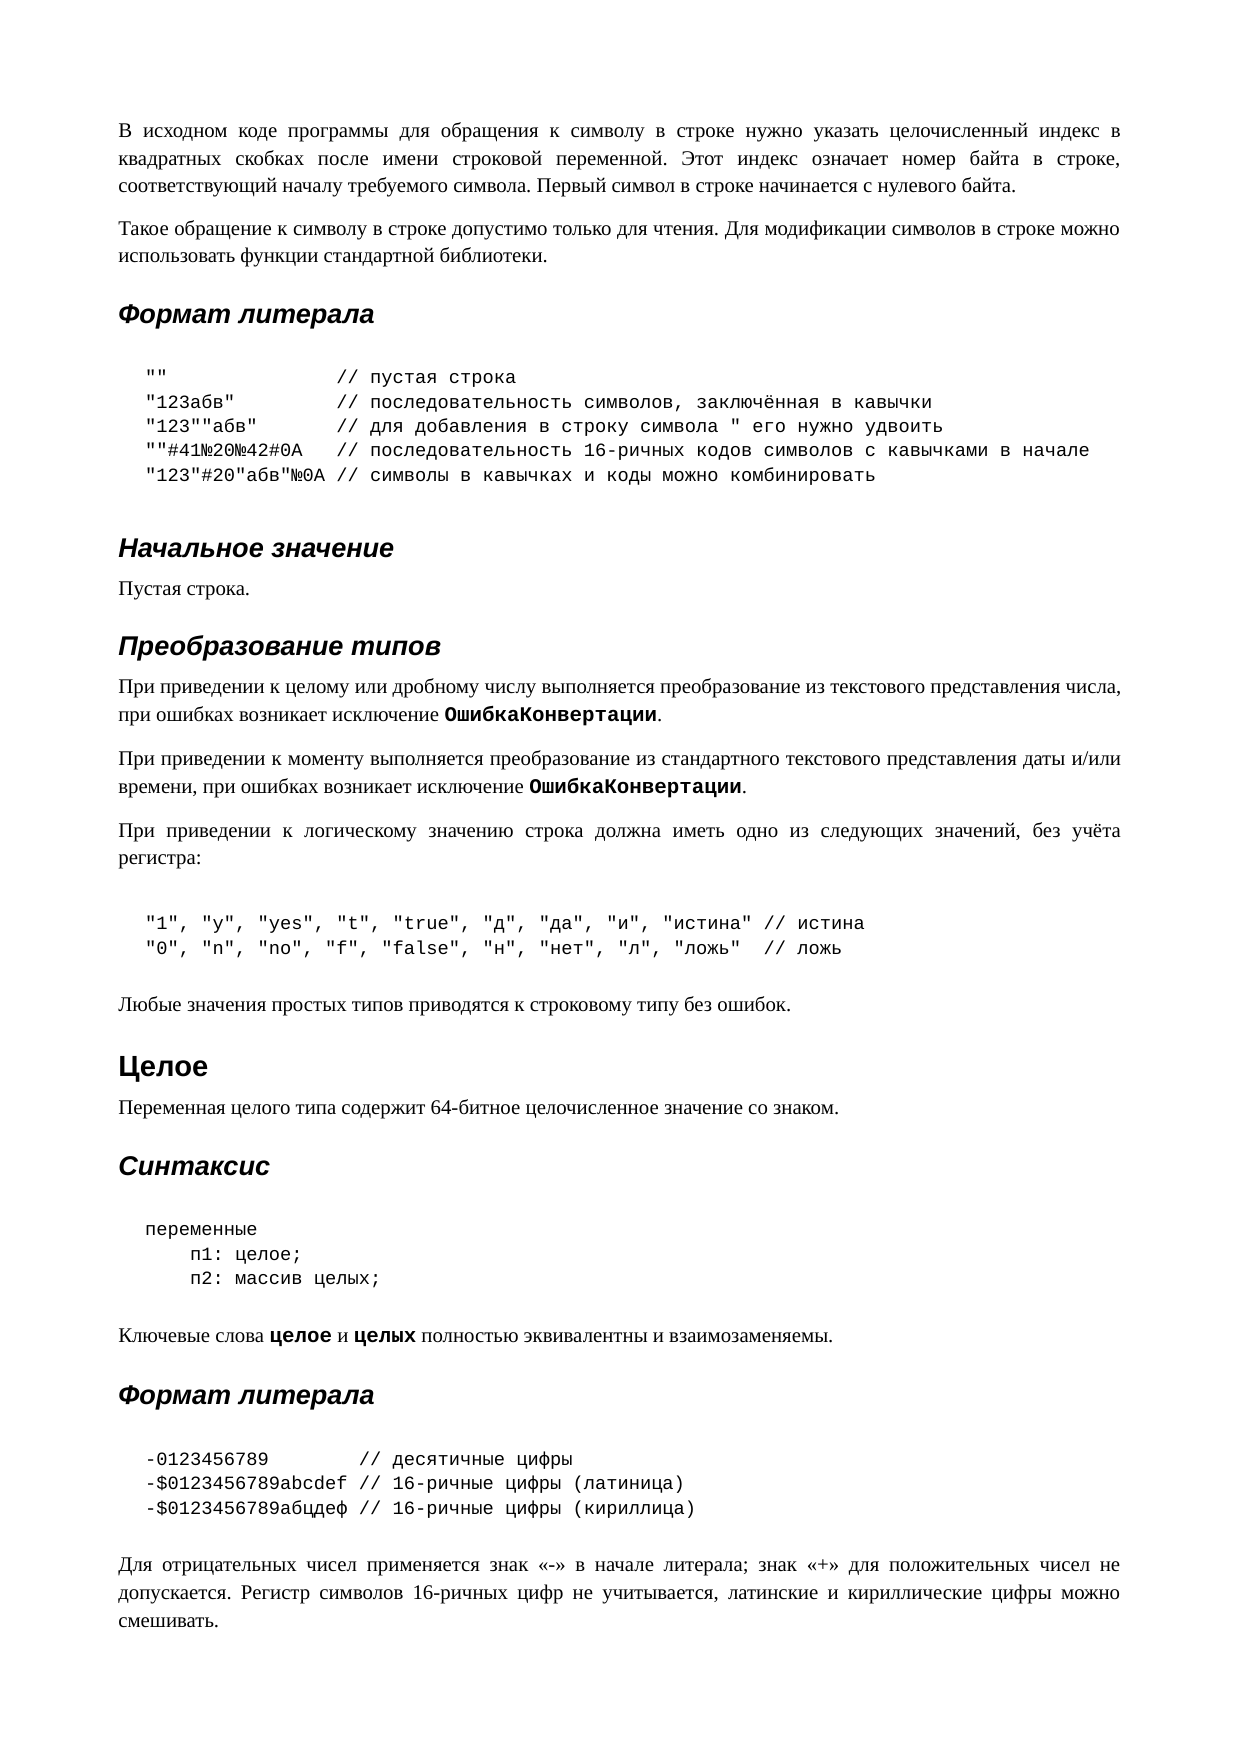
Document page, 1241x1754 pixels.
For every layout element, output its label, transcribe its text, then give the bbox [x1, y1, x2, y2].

text "1", "y", "yes", "t", "true", "д", "да", "и", "истина" // истина [136, 905, 1104, 929]
text "123абв" // последовательность символов, заключённая в кавычки [136, 384, 1104, 408]
text В исходном коде программы для обращения к символу в строке нужно указать целочисленный индекс в квадратных скобках после имени строковой переменной. Этот индекс означает номер байта в строке, соответствующий началу требуемого символа. Первый символ в строке начинается с нулевого байта. [118, 118, 1122, 197]
text "0", "n", "no", "f", "false", "н", "нет", "л", "ложь" // ложь [136, 929, 1104, 968]
text При приведении к логическому значению строка должна иметь одно из следующих значений, без учёта регистра: [118, 818, 1122, 869]
subtitle Формат литерала [118, 298, 1122, 329]
subtitle Начальное значение [118, 532, 1122, 563]
text Такое обращение к символу в строке допустимо только для чтения. Для модификации символов в строке можно использовать функции стандартной библиотеки. [118, 216, 1122, 267]
text При приведении к моменту выполняется преобразование из стандартного текстового представления даты и/или времени, при ошибках возникает исключение ОшибкаКонвертации. [118, 746, 1122, 799]
subtitle Преобразование типов [118, 630, 1122, 662]
text ""#41№20№42#0A // последовательность 16-ричных кодов символов с кавычками в начале [136, 432, 1104, 457]
subtitle Целое [118, 1049, 1122, 1083]
text Ключевые слова целое и целых полностью эквивалентны и взаимозаменяемы. [118, 1323, 1122, 1348]
text При приведении к целому или дробному числу выполняется преобразование из текстового представления числа, при ошибках возникает исключение ОшибкаКонвертации. [118, 674, 1122, 727]
text переменные п1: целое; п2: массив целых; [136, 1211, 1104, 1299]
text Любые значения простых типов приводятся к строковому типу без ошибок. [118, 992, 1122, 1016]
text -$0123456789абцдеф // 16-ричные цифры (кириллица) [136, 1489, 1104, 1528]
text "123"#20"абв"№0А // символы в кавычках и коды можно комбинировать [136, 457, 1104, 496]
text Пустая строка. [118, 576, 1122, 600]
text "123""абв" // для добавления в строку символа " его нужно удвоить [136, 408, 1104, 432]
text "" // пустая строка [136, 359, 1104, 384]
subtitle Формат литерала [118, 1379, 1122, 1411]
text -$0123456789abcdef // 16-ричные цифры (латиница) [136, 1465, 1104, 1489]
text Переменная целого типа содержит 64-битное целочисленное значение со знаком. [118, 1095, 1122, 1119]
text Для отрицательных чисел применяется знак «-» в начале литерала; знак «+» для положительных чисел не допускается. Регистр символов 16-ричных цифр не учитывается, латинские и кириллические цифры можно смешивать. [118, 1552, 1122, 1632]
subtitle Синтаксис [118, 1150, 1122, 1181]
text -0123456789 // десятичные цифры [136, 1441, 1104, 1465]
